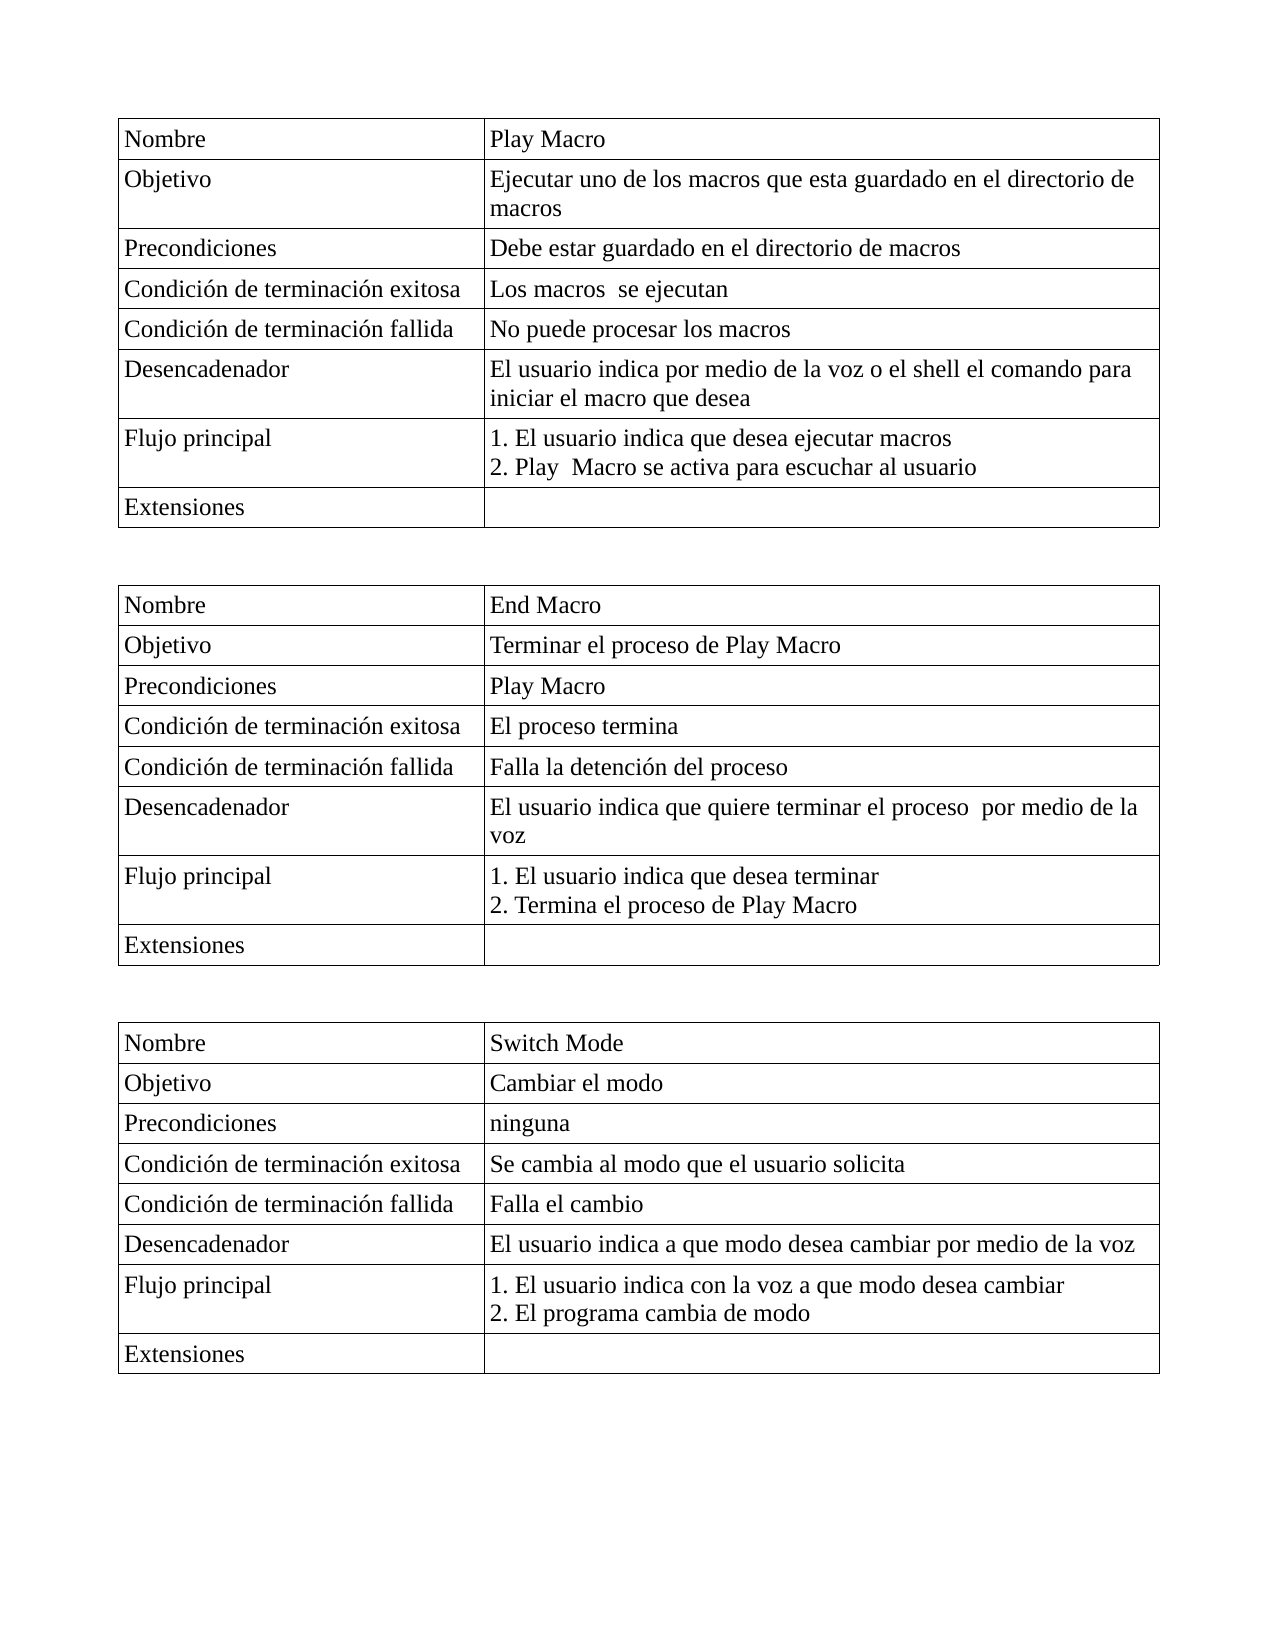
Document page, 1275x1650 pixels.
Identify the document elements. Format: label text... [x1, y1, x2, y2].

table_cell No puede procesar los macros [485, 309, 1159, 348]
table_cell Extensiones [119, 488, 484, 527]
table_cell Objetivo [119, 1064, 484, 1103]
table_cell Desencadenador [119, 350, 484, 417]
table_cell Extensiones [119, 1334, 484, 1373]
table_cell [485, 1334, 1159, 1373]
table_cell Objetivo [119, 160, 484, 227]
table_cell El proceso termina [485, 706, 1159, 746]
table_cell Desencadenador [119, 787, 484, 855]
table_cell 1. El usuario indica que desea terminar 2. Termina el proceso de Play Macro [485, 856, 1159, 924]
table_cell Objetivo [119, 626, 484, 665]
table_header Nombre [119, 119, 484, 158]
table_cell Los macros se ejecutan [485, 269, 1159, 308]
table_cell El usuario indica por medio de la voz o el shell el comando para iniciar el macro que desea [485, 350, 1159, 417]
table_cell Falla el cambio [485, 1184, 1159, 1224]
table_header Nombre [119, 1023, 484, 1062]
table_cell Desencadenador [119, 1225, 484, 1264]
table_cell El usuario indica que quiere terminar el proceso por medio de la voz [485, 787, 1159, 855]
table_cell Debe estar guardado en el directorio de macros [485, 229, 1159, 268]
table_cell Cambiar el modo [485, 1064, 1159, 1103]
table_cell 1. El usuario indica con la voz a que modo desea cambiar 2. El programa cambia de modo [485, 1265, 1159, 1333]
table_header End Macro [485, 586, 1159, 625]
table_cell 1. El usuario indica que desea ejecutar macros 2. Play Macro se activa para escuchar al usuario [485, 419, 1159, 487]
table_cell Condición de terminación fallida [119, 1184, 484, 1224]
table_cell Precondiciones [119, 1104, 484, 1143]
table_cell Condición de terminación fallida [119, 747, 484, 786]
table_cell Flujo principal [119, 419, 484, 487]
table_cell Condición de terminación fallida [119, 309, 484, 348]
table_cell Condición de terminación exitosa [119, 269, 484, 308]
table_cell El usuario indica a que modo desea cambiar por medio de la voz [485, 1225, 1159, 1264]
table_cell ninguna [485, 1104, 1159, 1143]
table_cell [485, 488, 1159, 527]
table_cell [485, 925, 1159, 964]
table_cell Condición de terminación exitosa [119, 1144, 484, 1183]
table_cell Se cambia al modo que el usuario solicita [485, 1144, 1159, 1183]
table_header Switch Mode [485, 1023, 1159, 1062]
table_cell Terminar el proceso de Play Macro [485, 626, 1159, 665]
table_header Play Macro [485, 119, 1159, 158]
table_cell Play Macro [485, 666, 1159, 705]
table_header Nombre [119, 586, 484, 625]
table_cell Flujo principal [119, 856, 484, 924]
table_cell Precondiciones [119, 229, 484, 268]
table_cell Ejecutar uno de los macros que esta guardado en el directorio de macros [485, 160, 1159, 227]
table_cell Extensiones [119, 925, 484, 964]
table_cell Falla la detención del proceso [485, 747, 1159, 786]
table_cell Condición de terminación exitosa [119, 706, 484, 746]
table_cell Precondiciones [119, 666, 484, 705]
table_cell Flujo principal [119, 1265, 484, 1333]
